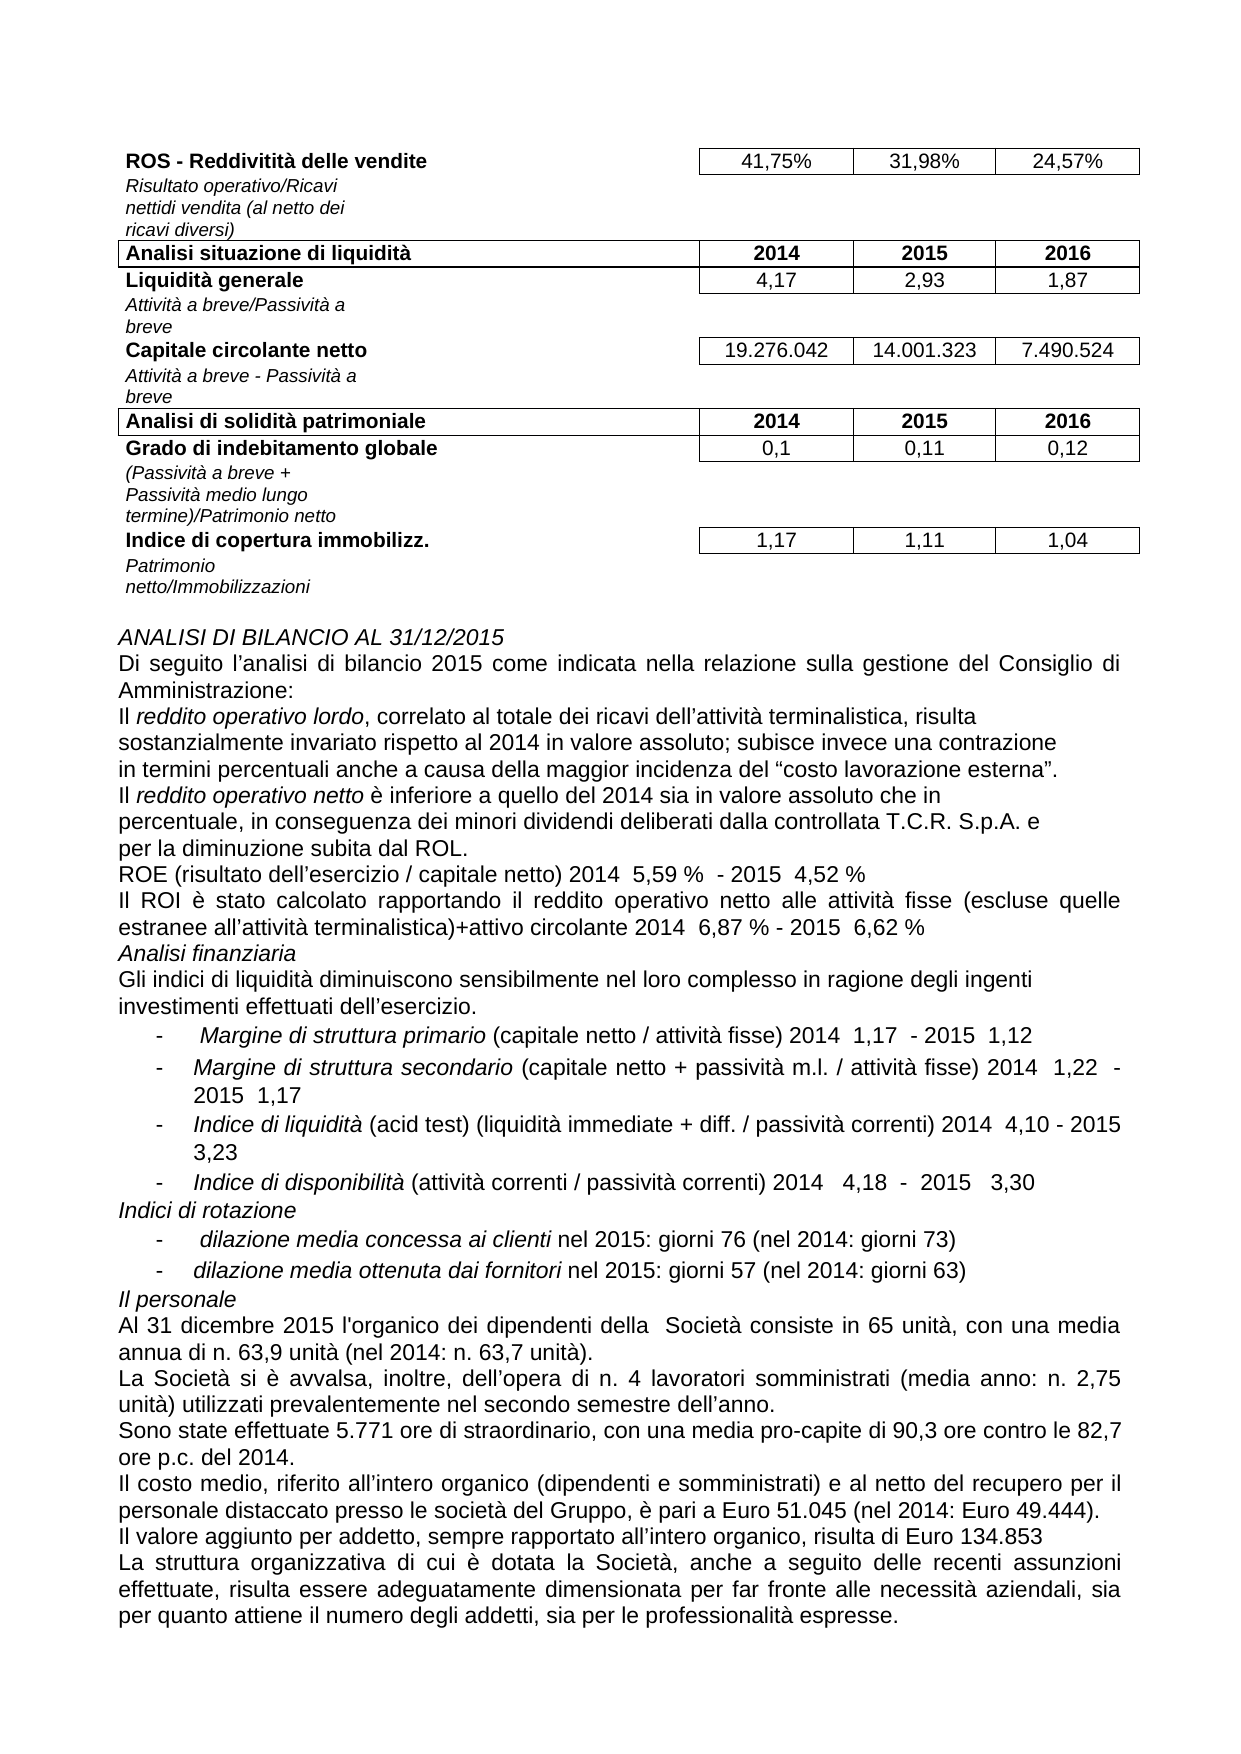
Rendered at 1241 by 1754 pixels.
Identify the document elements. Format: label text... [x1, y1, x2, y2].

table_cell 0,1 [700, 436, 853, 461]
table_cell [629, 461, 884, 527]
table_cell Liquidità generale [118, 268, 699, 293]
table_cell 19.276.042 [700, 338, 853, 364]
table_cell [629, 364, 884, 408]
table_cell Attività a breve - Passività a breve [118, 364, 373, 408]
table_cell 41,75% [700, 149, 853, 174]
text Il ROI è stato calcolato rapportando il reddito operativo netto alle attività fisse (escluse quelle estranee all’attività terminalistica)+attivo circolante 2014 6,87 % - 2015 6,62 % [118, 887, 1122, 940]
table_cell 1,04 [996, 528, 1139, 553]
table_cell Grado di indebitamento globale [118, 436, 699, 461]
table_cell Risultato operativo/Ricavi nettidi vendita (al netto dei ricavi diversi) [118, 174, 373, 240]
text sostanzialmente invariato rispetto al 2014 in valore assoluto; subisce invece una contrazione [118, 729, 1122, 756]
table_cell [884, 175, 1140, 240]
text investimenti effettuati dell’esercizio. [118, 993, 1122, 1019]
table_cell Patrimonio netto/Immobilizzazioni [118, 553, 373, 597]
table_cell (Passività a breve + Passività medio lungo termine)/Patrimonio netto [118, 461, 373, 527]
table_cell 24,57% [996, 149, 1139, 174]
table_cell 31,98% [854, 149, 995, 174]
list Margine di struttura secondario (capitale netto + passività m.l. / attività fisse) 2014 1,22 - 2015 1,17 [156, 1050, 1122, 1108]
table_cell Analisi situazione di liquidità [119, 241, 699, 266]
table_cell 2015 [854, 241, 995, 266]
table_cell 2014 [700, 409, 853, 434]
text Gli indici di liquidità diminuiscono sensibilmente nel loro complesso in ragione degli ingenti [118, 966, 1122, 993]
table_cell [629, 553, 884, 597]
list dilazione media ottenuta dai fornitori nel 2015: giorni 57 (nel 2014: giorni 63) [156, 1254, 1122, 1286]
table_cell 0,11 [854, 436, 995, 461]
table_cell 2014 [700, 241, 853, 266]
table_cell 2016 [996, 409, 1139, 434]
text Il personale [118, 1286, 1122, 1312]
text Di seguito l’analisi di bilancio 2015 come indicata nella relazione sulla gestione del Consiglio di Amministrazione: [118, 650, 1122, 703]
text Il valore aggiunto per addetto, sempre rapportato all’intero organico, risulta di Euro 134.853 [118, 1523, 1122, 1549]
table_cell [884, 294, 1140, 337]
table_cell 14.001.323 [854, 338, 995, 364]
table_cell Attività a breve/Passività a breve [118, 293, 373, 337]
table_cell [374, 293, 629, 337]
table_cell ROS - Reddivitità delle vendite [118, 148, 699, 174]
table_cell [884, 462, 1140, 527]
list Margine di struttura primario (capitale netto / attività fisse) 2014 1,17 - 2015 1,12 [156, 1019, 1122, 1050]
text La Società si è avvalsa, inoltre, dell’opera di n. 4 lavoratori somministrati (media anno: n. 2,75 unità) utilizzati prevalentemente nel secondo semestre dell’anno. [118, 1365, 1122, 1417]
table_cell 0,12 [996, 436, 1139, 461]
text Indici di rotazione [118, 1197, 1122, 1223]
list dilazione media concessa ai clienti nel 2015: giorni 76 (nel 2014: giorni 73) [156, 1223, 1122, 1254]
list Indice di liquidità (acid test) (liquidità immediate + diff. / passività correnti) 2014 4,10 - 2015 3,23 [156, 1108, 1122, 1166]
text percentuale, in conseguenza dei minori dividendi deliberati dalla controllata T.C.R. S.p.A. e [118, 808, 1122, 835]
table_cell 2016 [996, 241, 1139, 266]
table_cell [884, 554, 1140, 597]
table_cell [374, 461, 629, 527]
table_cell [374, 553, 629, 597]
table_cell 7.490.524 [996, 338, 1139, 364]
table_cell 1,17 [700, 528, 853, 553]
text La struttura organizzativa di cui è dotata la Società, anche a seguito delle recenti assunzioni effettuate, risulta essere adeguatamente dimensionata per far fronte alle necessità aziendali, sia per quanto attiene il numero degli addetti, sia per le professionalità espresse. [118, 1549, 1122, 1628]
text ROE (risultato dell’esercizio / capitale netto) 2014 5,59 % - 2015 4,52 % [118, 861, 1122, 887]
table_cell [629, 293, 884, 337]
text Il costo medio, riferito all’intero organico (dipendenti e somministrati) e al netto del recupero per il personale distaccato presso le società del Gruppo, è pari a Euro 51.045 (nel 2014: Euro 49.444). [118, 1470, 1122, 1523]
table_cell 4,17 [700, 268, 853, 293]
list Indice di disponibilità (attività correnti / passività correnti) 2014 4,18 - 2015 3,30 [156, 1166, 1122, 1197]
text per la diminuzione subita dal ROL. [118, 835, 1122, 861]
text Il reddito operativo netto è inferiore a quello del 2014 sia in valore assoluto che in [118, 782, 1122, 808]
text Al 31 dicembre 2015 l'organico dei dipendenti della Società consiste in 65 unità, con una media annua di n. 63,9 unità (nel 2014: n. 63,7 unità). [118, 1312, 1122, 1365]
table_cell [629, 174, 884, 240]
table_cell 2,93 [854, 268, 995, 293]
table_cell Indice di copertura immobilizz. [118, 527, 699, 553]
table_cell 1,87 [996, 268, 1139, 293]
text ANALISI DI BILANCIO AL 31/12/2015 [118, 624, 1122, 650]
text Il reddito operativo lordo, correlato al totale dei ricavi dell’attività terminalistica, risulta [118, 703, 1122, 729]
text Analisi finanziaria [118, 940, 1122, 966]
text Sono state effettuate 5.771 ore di straordinario, con una media pro-capite di 90,3 ore contro le 82,7 ore p.c. del 2014. [118, 1417, 1122, 1470]
table_cell 2015 [854, 409, 995, 434]
text in termini percentuali anche a causa della maggior incidenza del “costo lavorazione esterna”. [118, 756, 1122, 782]
table_cell [374, 364, 629, 408]
table_cell Analisi di solidità patrimoniale [119, 409, 699, 434]
table_cell [884, 365, 1140, 408]
table_cell 1,11 [854, 528, 995, 553]
table_cell [374, 174, 629, 240]
table_cell Capitale circolante netto [118, 337, 699, 364]
